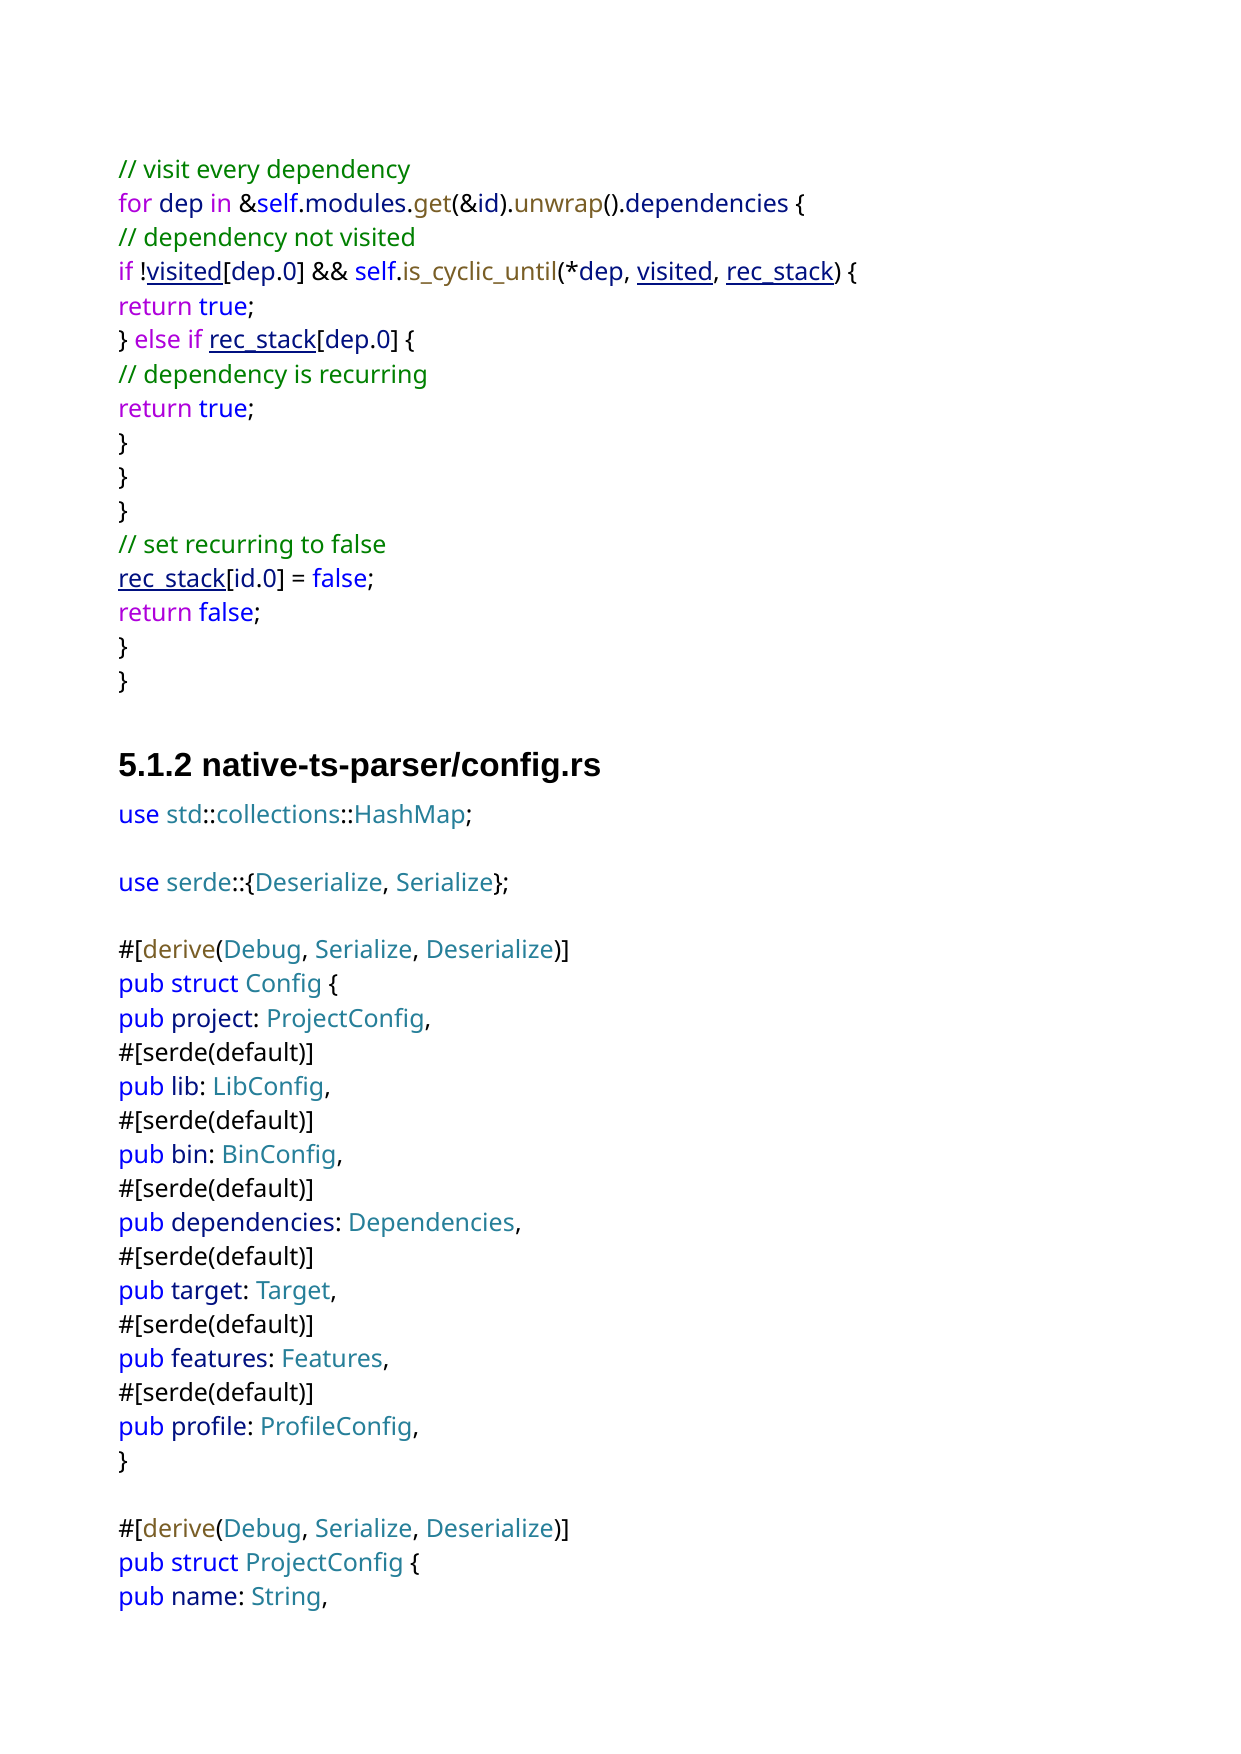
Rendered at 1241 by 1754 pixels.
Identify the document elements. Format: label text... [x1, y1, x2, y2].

text for dep in &self.modules.get(&id).unwrap().dependencies { [118, 186, 1122, 220]
text return false; [118, 595, 1122, 629]
text #[serde(default)] [118, 1102, 1122, 1136]
text pub struct ProjectConfig { [118, 1545, 1122, 1579]
text if !visited[dep.0] && self.is_cyclic_until(*dep, visited, rec_stack) { [118, 254, 1122, 288]
text #[serde(default)] [118, 1034, 1122, 1068]
text pub bin: BinConfig, [118, 1136, 1122, 1171]
text } [118, 663, 1122, 697]
text } [118, 492, 1122, 527]
text rec_stack[id.0] = false; [118, 561, 1122, 595]
text return true; [118, 288, 1122, 322]
text } [118, 424, 1122, 458]
text // dependency is recurring [118, 356, 1122, 390]
text } [118, 458, 1122, 492]
text pub features: Features, [118, 1341, 1122, 1375]
text use std::collections::HashMap; [118, 796, 1122, 831]
text pub target: Target, [118, 1273, 1122, 1307]
subtitle 5.1.2 native-ts-parser/config.rs [118, 746, 1122, 784]
text #[serde(default)] [118, 1307, 1122, 1341]
text #[derive(Debug, Serialize, Deserialize)] [118, 1511, 1122, 1545]
text #[serde(default)] [118, 1239, 1122, 1273]
text // dependency not visited [118, 220, 1122, 254]
text pub name: String, [118, 1579, 1122, 1613]
text // visit every dependency [118, 152, 1122, 186]
text use serde::{Deserialize, Serialize}; [118, 864, 1122, 898]
text pub lib: LibConfig, [118, 1068, 1122, 1102]
text pub dependencies: Dependencies, [118, 1204, 1122, 1239]
text pub profile: ProfileConfig, [118, 1409, 1122, 1443]
text // set recurring to false [118, 527, 1122, 561]
text #[serde(default)] [118, 1375, 1122, 1409]
text return true; [118, 390, 1122, 424]
text } else if rec_stack[dep.0] { [118, 322, 1122, 356]
text #[derive(Debug, Serialize, Deserialize)] [118, 932, 1122, 966]
text } [118, 1443, 1122, 1477]
text } [118, 629, 1122, 663]
text #[serde(default)] [118, 1171, 1122, 1204]
text pub struct Config { [118, 966, 1122, 1000]
text pub project: ProjectConfig, [118, 1000, 1122, 1034]
